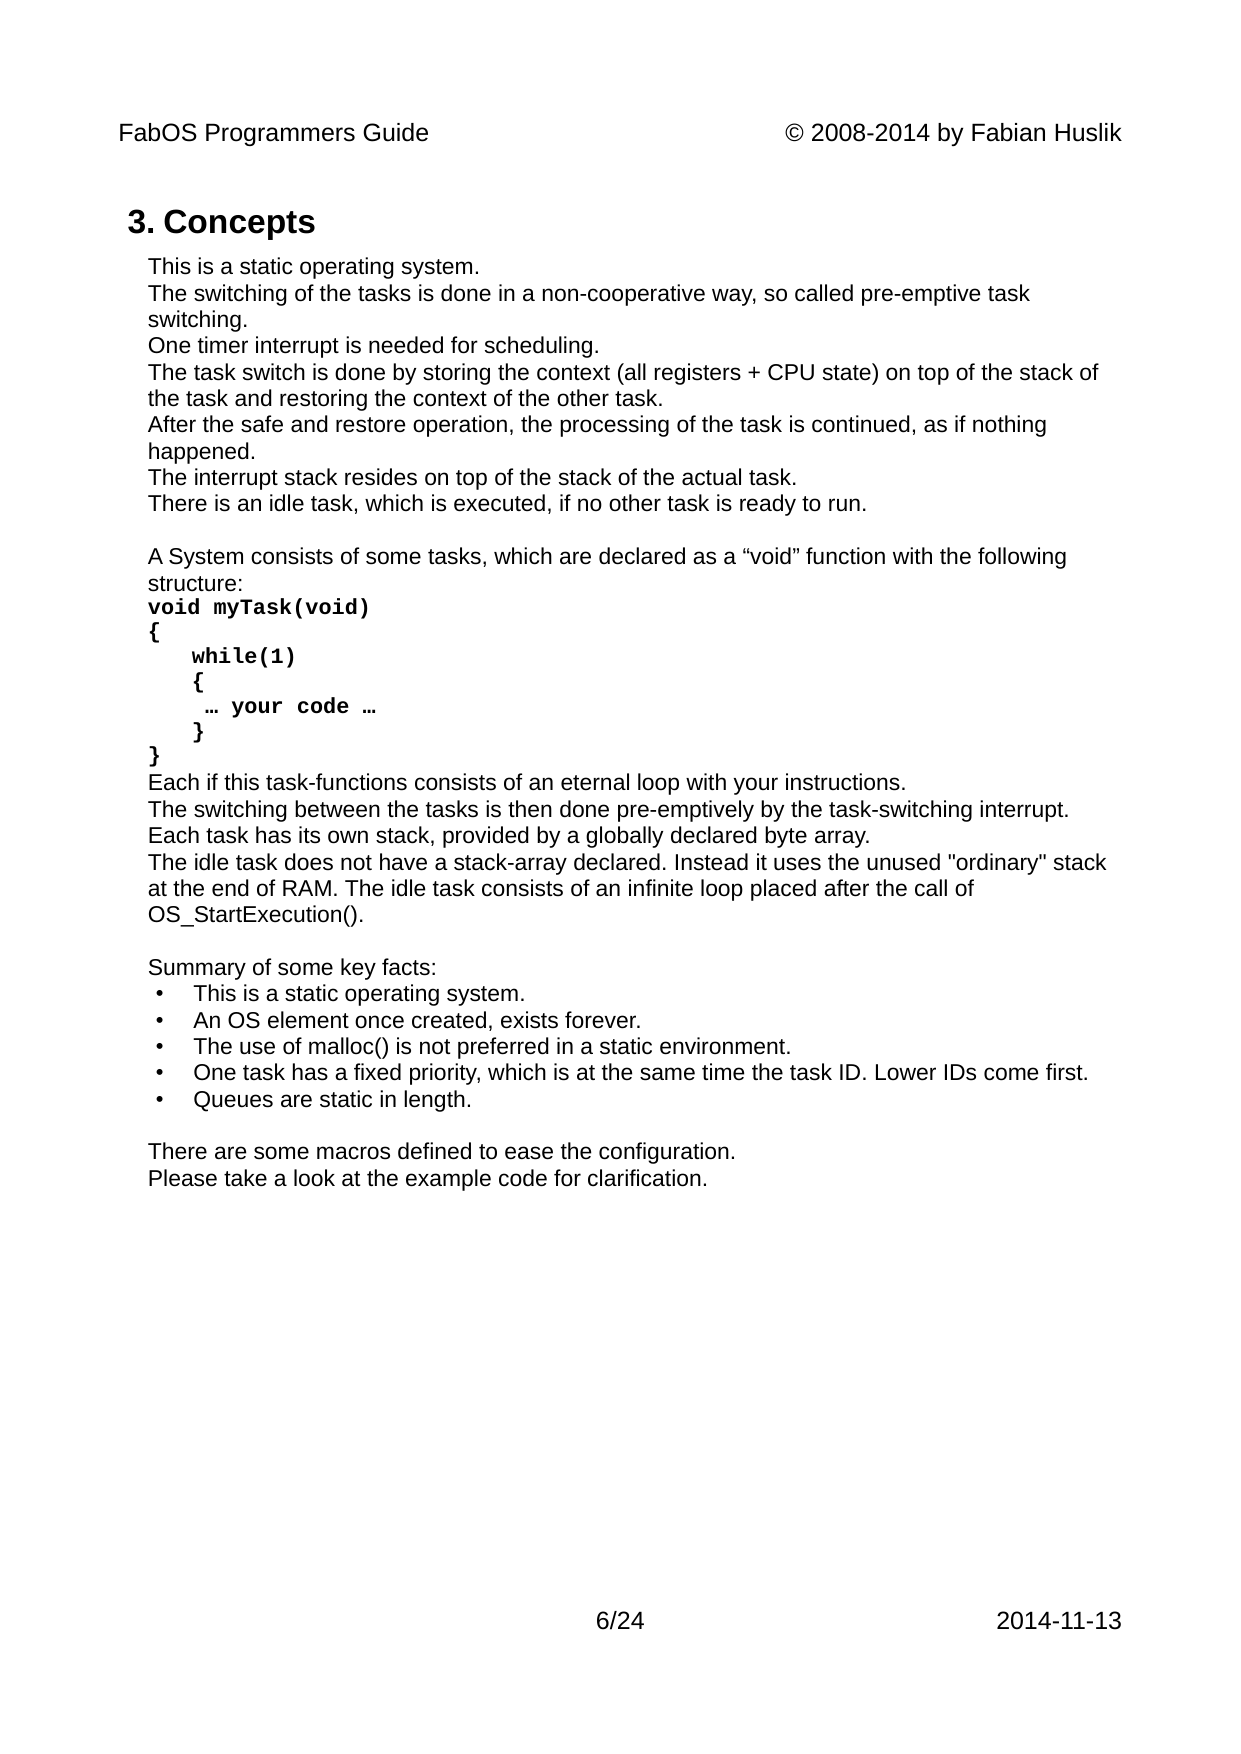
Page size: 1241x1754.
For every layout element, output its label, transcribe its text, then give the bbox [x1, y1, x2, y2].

text void myTask(void) [148, 596, 1122, 621]
text This is a static operating system. [148, 253, 1122, 279]
text } [148, 744, 1122, 769]
list Queues are static in length. [156, 1086, 1122, 1112]
text There is an idle task, which is executed, if no other task is ready to run. [148, 490, 1122, 517]
text … your code … [192, 695, 1122, 720]
list An OS element once created, exists forever. [156, 1007, 1122, 1033]
text { [192, 670, 1122, 695]
list One task has a fixed priority, which is at the same time the task ID. Lower IDs come first. [156, 1059, 1122, 1086]
subtitle Concepts [118, 202, 1122, 241]
text The interrupt stack resides on top of the stack of the actual task. [148, 464, 1122, 490]
text After the safe and restore operation, the processing of the task is continued, as if nothing happened. [148, 411, 1122, 464]
text The task switch is done by storing the context (all registers + CPU state) on top of the stack of the task and restoring the context of the other task. [148, 359, 1122, 411]
text The idle task does not have a stack-array declared. Instead it uses the unused "ordinary" stack at the end of RAM. The idle task consists of an infinite loop placed after the call of OS_StartExecution(). [148, 848, 1122, 927]
text Summary of some key facts: [148, 954, 1122, 980]
list This is a static operating system. [156, 980, 1122, 1007]
text } [192, 720, 1122, 744]
list The use of malloc() is not preferred in a static environment. [156, 1033, 1122, 1059]
text A System consists of some tasks, which are declared as a “void” function with the following structure: [148, 543, 1122, 596]
text The switching of the tasks is done in a non-cooperative way, so called pre-emptive task switching. [148, 279, 1122, 332]
text One timer interrupt is needed for scheduling. [148, 332, 1122, 359]
text { [148, 621, 1122, 645]
text Each if this task-functions consists of an eternal loop with your instructions. The switching between the tasks is then done pre-emptively by the task-switching interrupt. Each task has its own stack, provided by a globally declared byte array. [148, 769, 1122, 848]
text while(1) [192, 645, 1122, 670]
text There are some macros defined to ease the configuration. Please take a look at the example code for clarification. [148, 1138, 1122, 1191]
